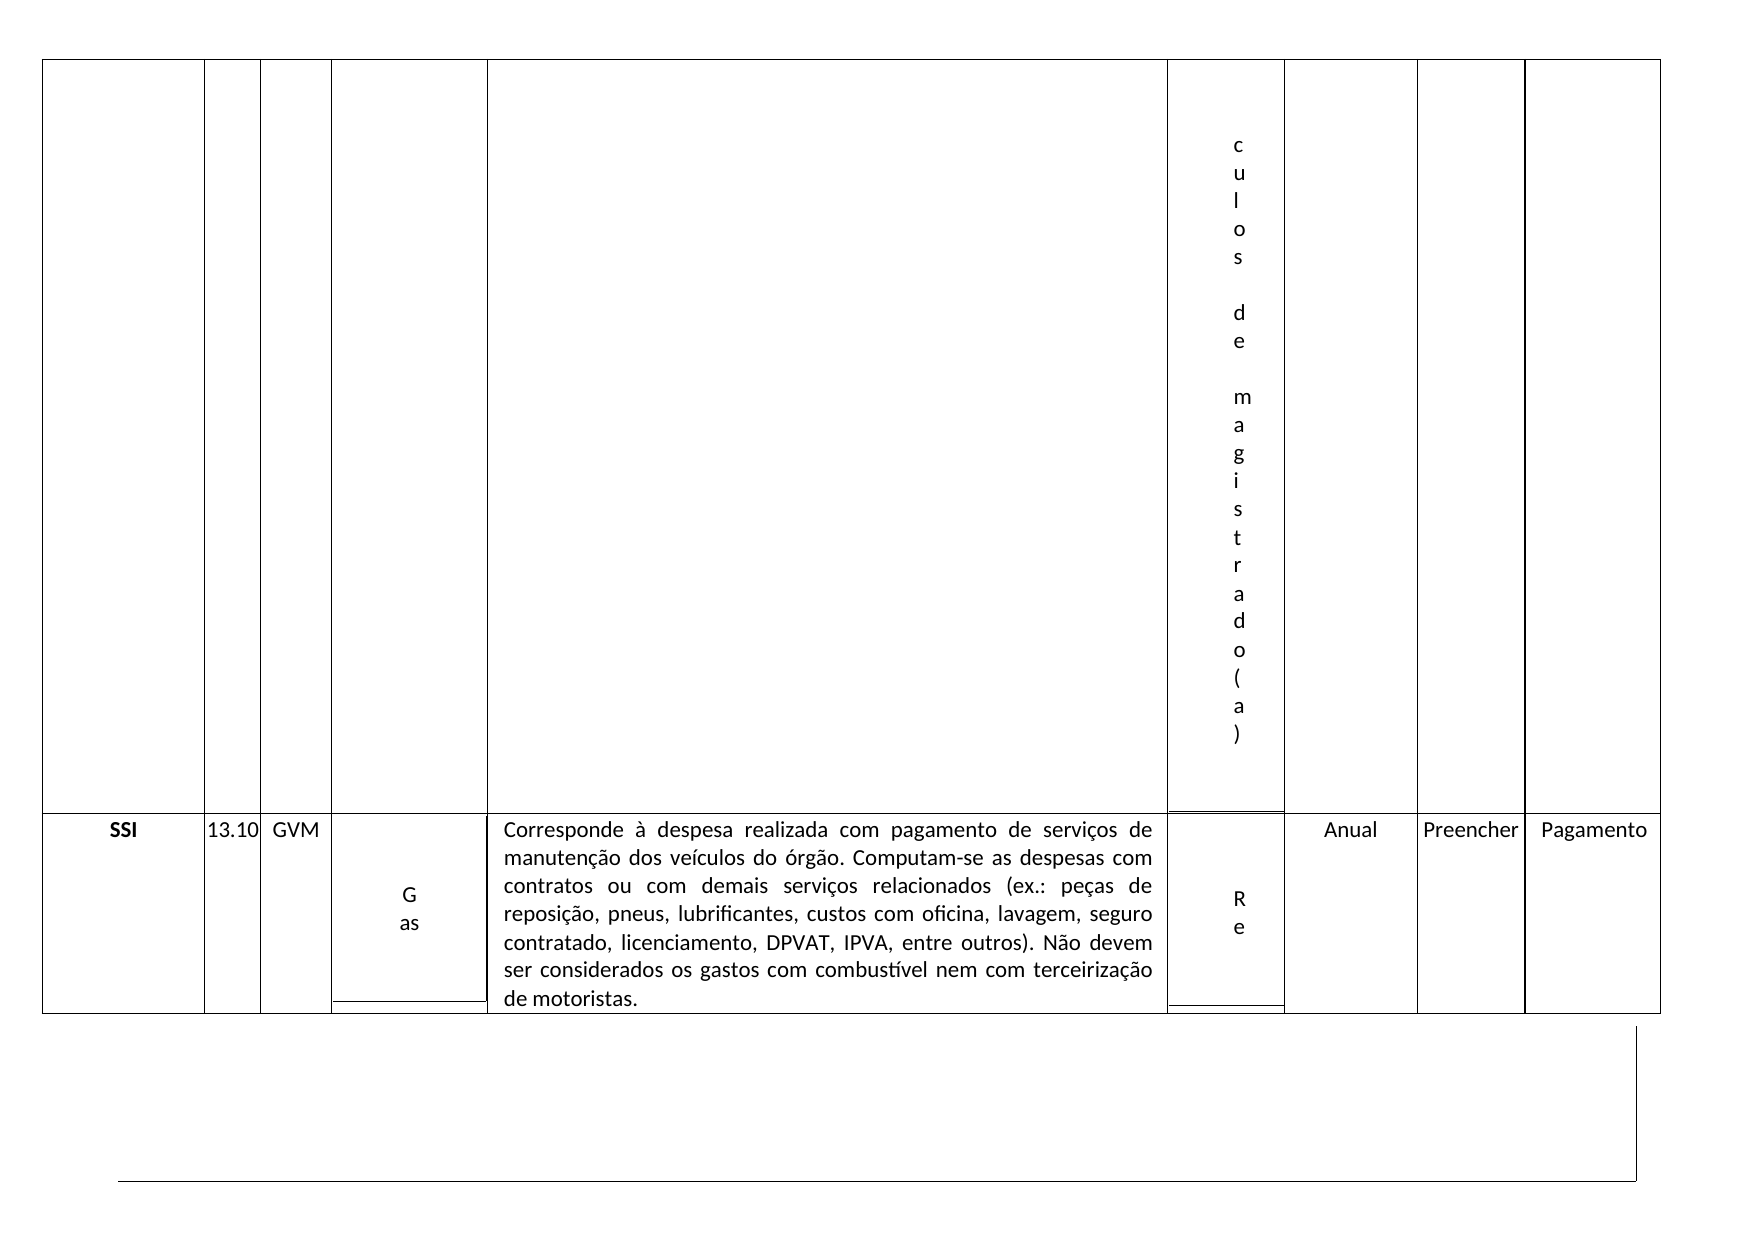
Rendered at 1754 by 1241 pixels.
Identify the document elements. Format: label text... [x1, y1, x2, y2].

table_cell [488, 60, 1167, 813]
table_cell Anual [1285, 814, 1417, 1013]
table_cell GVM [261, 814, 331, 1013]
table_cell [332, 60, 487, 813]
table_cell [205, 60, 260, 813]
table_cell - [1526, 60, 1660, 813]
table_cell culos de magistrado(a) [1168, 60, 1284, 813]
table_cell [43, 60, 204, 813]
table_cell Preencher [1418, 814, 1524, 1013]
table_cell Re [1168, 814, 1284, 1013]
table_cell [1418, 60, 1524, 813]
table_cell SSI [43, 814, 204, 1013]
table_cell Corresponde à despesa realizada com pagamento de serviços de manutenção dos veículos do órgão. Computam-se as despesas com contratos ou com demais serviços relacionados (ex.: peças de reposição, pneus, lubrificantes, custos com oficina, lavagem, seguro contratado, licenciamento, DPVAT, IPVA, entre outros). Não devem ser considerados os gastos com combustível nem com terceirização de motoristas. [488, 814, 1167, 1013]
table_cell Pagamento [1526, 814, 1660, 1013]
table_cell [261, 60, 331, 813]
table_cell 13.10 [205, 814, 260, 1013]
table_cell [1285, 60, 1417, 813]
table_cell Gas [332, 814, 487, 1013]
